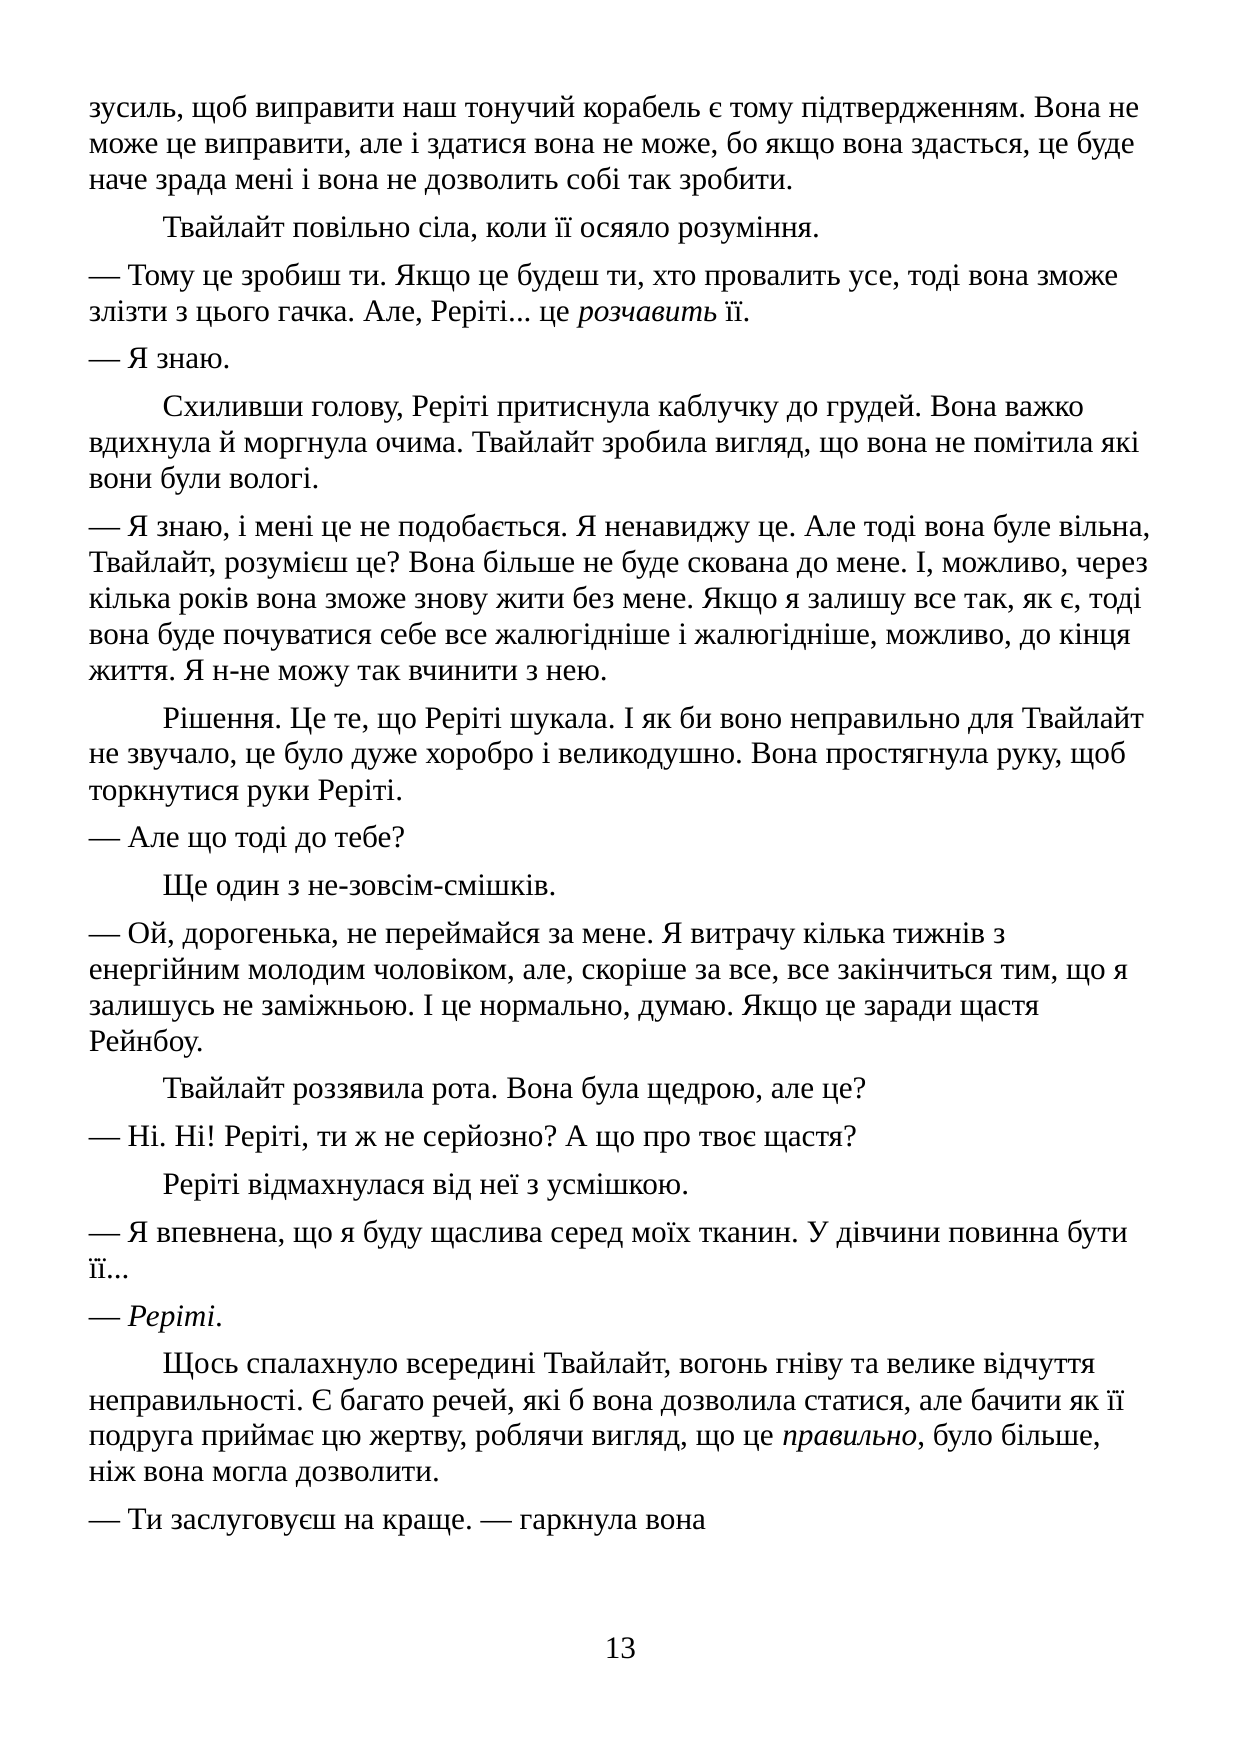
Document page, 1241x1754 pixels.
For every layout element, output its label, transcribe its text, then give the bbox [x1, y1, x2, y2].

text — Реріті. [88, 1297, 1152, 1333]
text Твайлайт роззявила рота. Вона була щедрою, але це? [88, 1070, 1152, 1106]
text Твайлайт повільно сіла, коли її осяяло розуміння. [88, 208, 1152, 244]
text Реріті відмахнулася від неї з усмішкою. [88, 1165, 1152, 1201]
text — Я знаю, і мені це не подобається. Я ненавиджу це. Але тоді вона буле вільна, Твайлайт, розумієш це? Вона більше не буде скована до мене. І, можливо, через кілька років вона зможе знову жити без мене. Якщо я залишу все так, як є, тоді вона буде почуватися себе все жалюгідніше і жалюгідніше, можливо, до кінця життя. Я н-не можу так вчинити з нею. [88, 507, 1152, 687]
text Щось спалахнуло всередині Твайлайт, вогонь гніву та велике відчуття неправильності. Є багато речей, які б вона дозволила статися, але бачити як її подруга приймає цю жертву, роблячи вигляд, що це правильно, було більше, ніж вона могла дозволити. [88, 1345, 1152, 1488]
text — Я знаю. [88, 340, 1152, 376]
text — Тому це зробиш ти. Якщо це будеш ти, хто провалить усе, тоді вона зможе злізти з цього гачка. Але, Реріті... це розчавить її. [88, 256, 1152, 328]
text — Ні. Ні! Реріті, ти ж не серйозно? А що про твоє щастя? [88, 1118, 1152, 1153]
text Ще один з не-зовсім-смішків. [88, 866, 1152, 902]
text Рішення. Це те, що Реріті шукала. І як би воно неправильно для Твайлайт не звучало, це було дуже хоробро і великодушно. Вона простягнула руку, щоб торкнутися руки Реріті. [88, 699, 1152, 807]
text — Ти заслуговуєш на краще. — гаркнула вона [88, 1500, 1152, 1536]
text Схиливши голову, Реріті притиснула каблучку до грудей. Вона важко вдихнула й моргнула очима. Твайлайт зробила вигляд, що вона не помітила які вони були вологі. [88, 388, 1152, 495]
text — Але що тоді до тебе? [88, 818, 1152, 854]
text — Я впевнена, що я буду щаслива серед моїх тканин. У дівчини повинна бути її... [88, 1213, 1152, 1285]
text — Ой, дорогенька, не переймайся за мене. Я витрачу кілька тижнів з енергійним молодим чоловіком, але, скоріше за все, все закінчиться тим, що я залишусь не заміжньою. І це нормально, думаю. Якщо це заради щастя Рейнбоу. [88, 914, 1152, 1058]
text зусиль, щоб виправити наш тонучий корабель є тому підтвердженням. Вона не може це виправити, але і здатися вона не може, бо якщо вона здасться, це буде наче зрада мені і вона не дозволить собі так зробити. [88, 88, 1152, 196]
